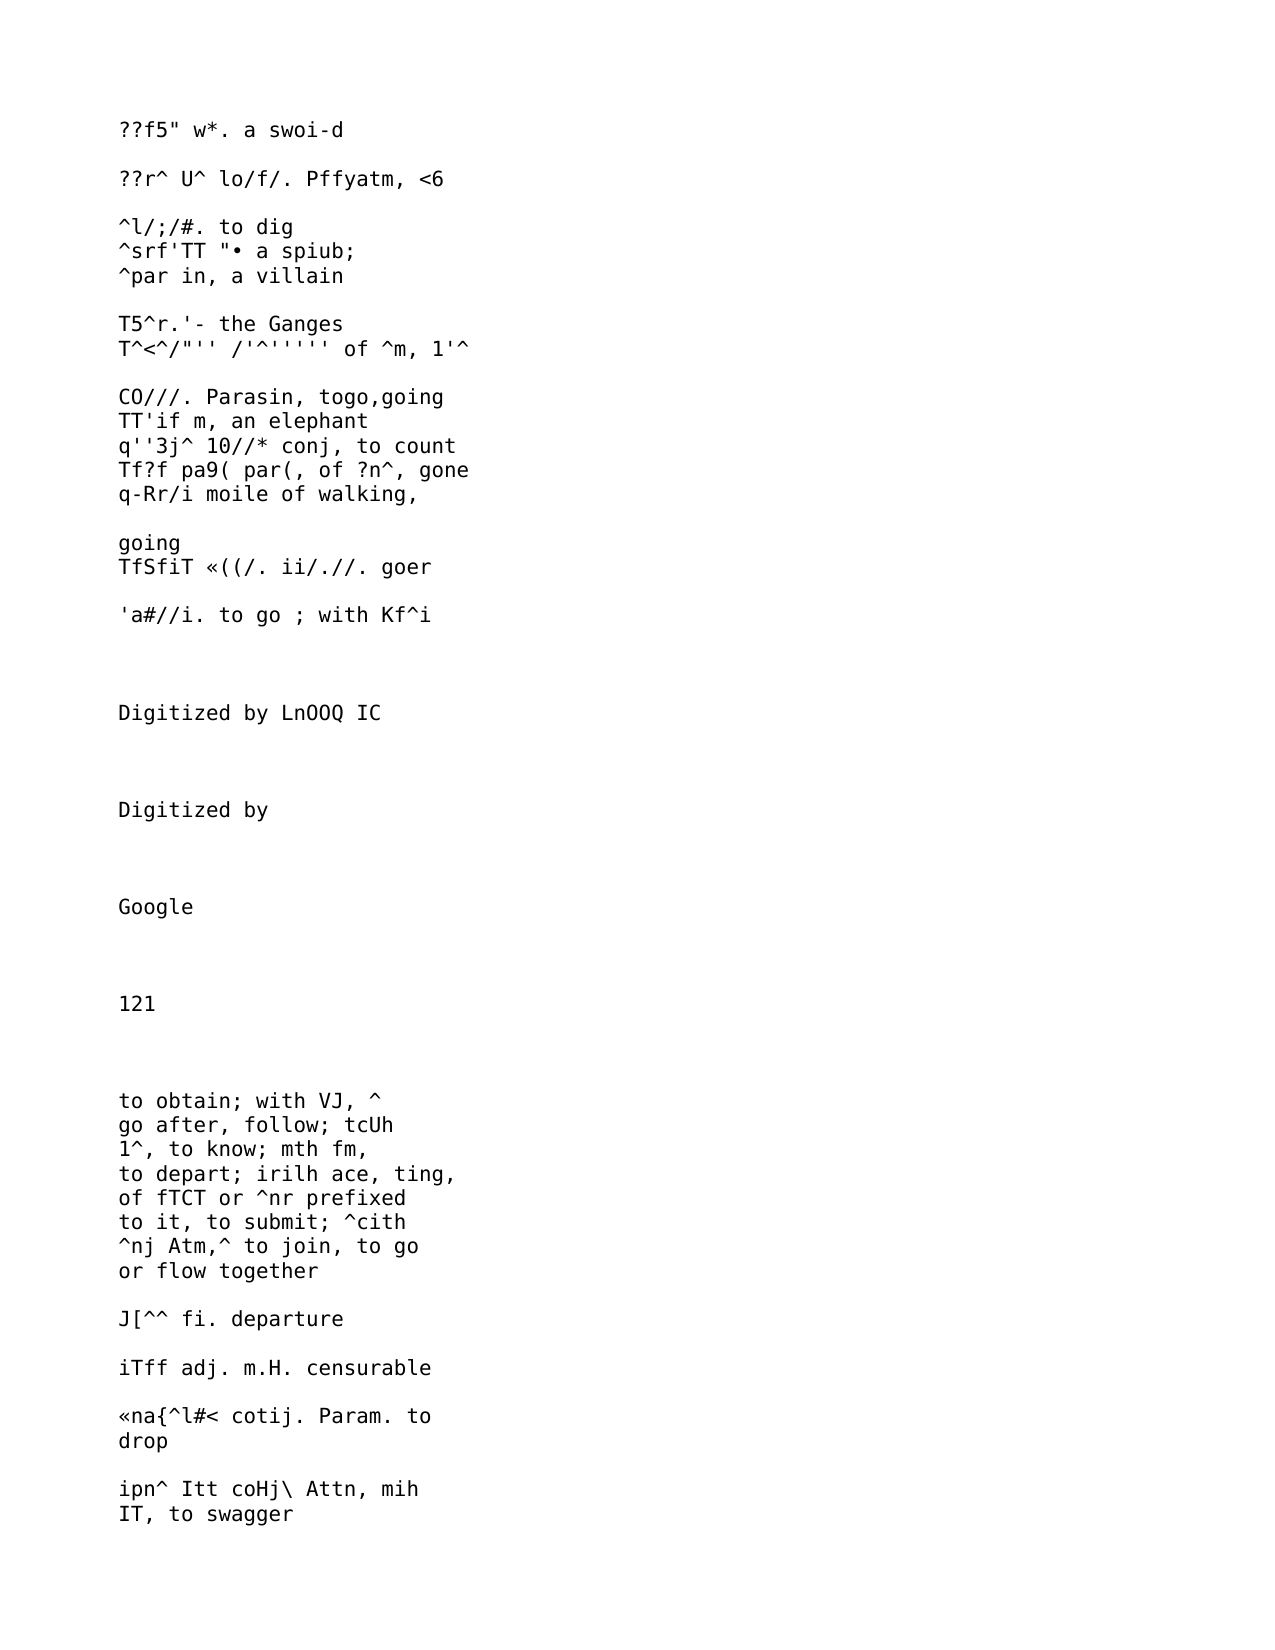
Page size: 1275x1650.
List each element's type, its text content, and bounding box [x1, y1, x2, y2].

text Digitized by LnOOQ IC [118, 701, 1157, 725]
text J[^^ fi. departure [118, 1307, 1157, 1332]
text 121 [118, 992, 1157, 1016]
text TT'if m, an elephant [118, 409, 1157, 434]
text Digitized by [118, 798, 1157, 822]
text q-Rr/i moile of walking, [118, 482, 1157, 506]
text «na{^l#< cotij. Param. to [118, 1404, 1157, 1429]
text ^nj Atm,^ to join, to go [118, 1234, 1157, 1259]
text ^srf'TT "• a spiub; [118, 239, 1157, 264]
text or flow together [118, 1259, 1157, 1283]
text ^l/;/#. to dig [118, 215, 1157, 239]
text ??f5" w*. a swoi-d [118, 118, 1157, 142]
text to obtain; with VJ, ^ [118, 1089, 1157, 1113]
text ipn^ Itt coHj\ Attn, mih [118, 1477, 1157, 1502]
text q''3j^ 10//* conj, to count [118, 434, 1157, 458]
text 1^, to know; mth fm, [118, 1137, 1157, 1162]
text T^<^/"'' /'^''''' of ^m, 1'^ [118, 337, 1157, 361]
text Tf?f pa9( par(, of ?n^, gone [118, 458, 1157, 482]
text go after, follow; tcUh [118, 1113, 1157, 1137]
text ??r^ U^ lo/f/. Pffyatm, <6 [118, 167, 1157, 191]
text going [118, 531, 1157, 555]
text IT, to swagger [118, 1502, 1157, 1526]
text to it, to submit; ^cith [118, 1210, 1157, 1234]
text ^par in, a villain [118, 264, 1157, 288]
text iTff adj. m.H. censurable [118, 1356, 1157, 1380]
text to depart; irilh ace, ting, [118, 1162, 1157, 1186]
text CO///. Parasin, togo,going [118, 385, 1157, 409]
text TfSfiT «((/. ii/.//. goer [118, 555, 1157, 579]
text of fTCT or ^nr prefixed [118, 1186, 1157, 1210]
text Google [118, 895, 1157, 919]
text T5^r.'- the Ganges [118, 312, 1157, 337]
text drop [118, 1429, 1157, 1453]
text 'a#//i. to go ; with Kf^i [118, 603, 1157, 628]
